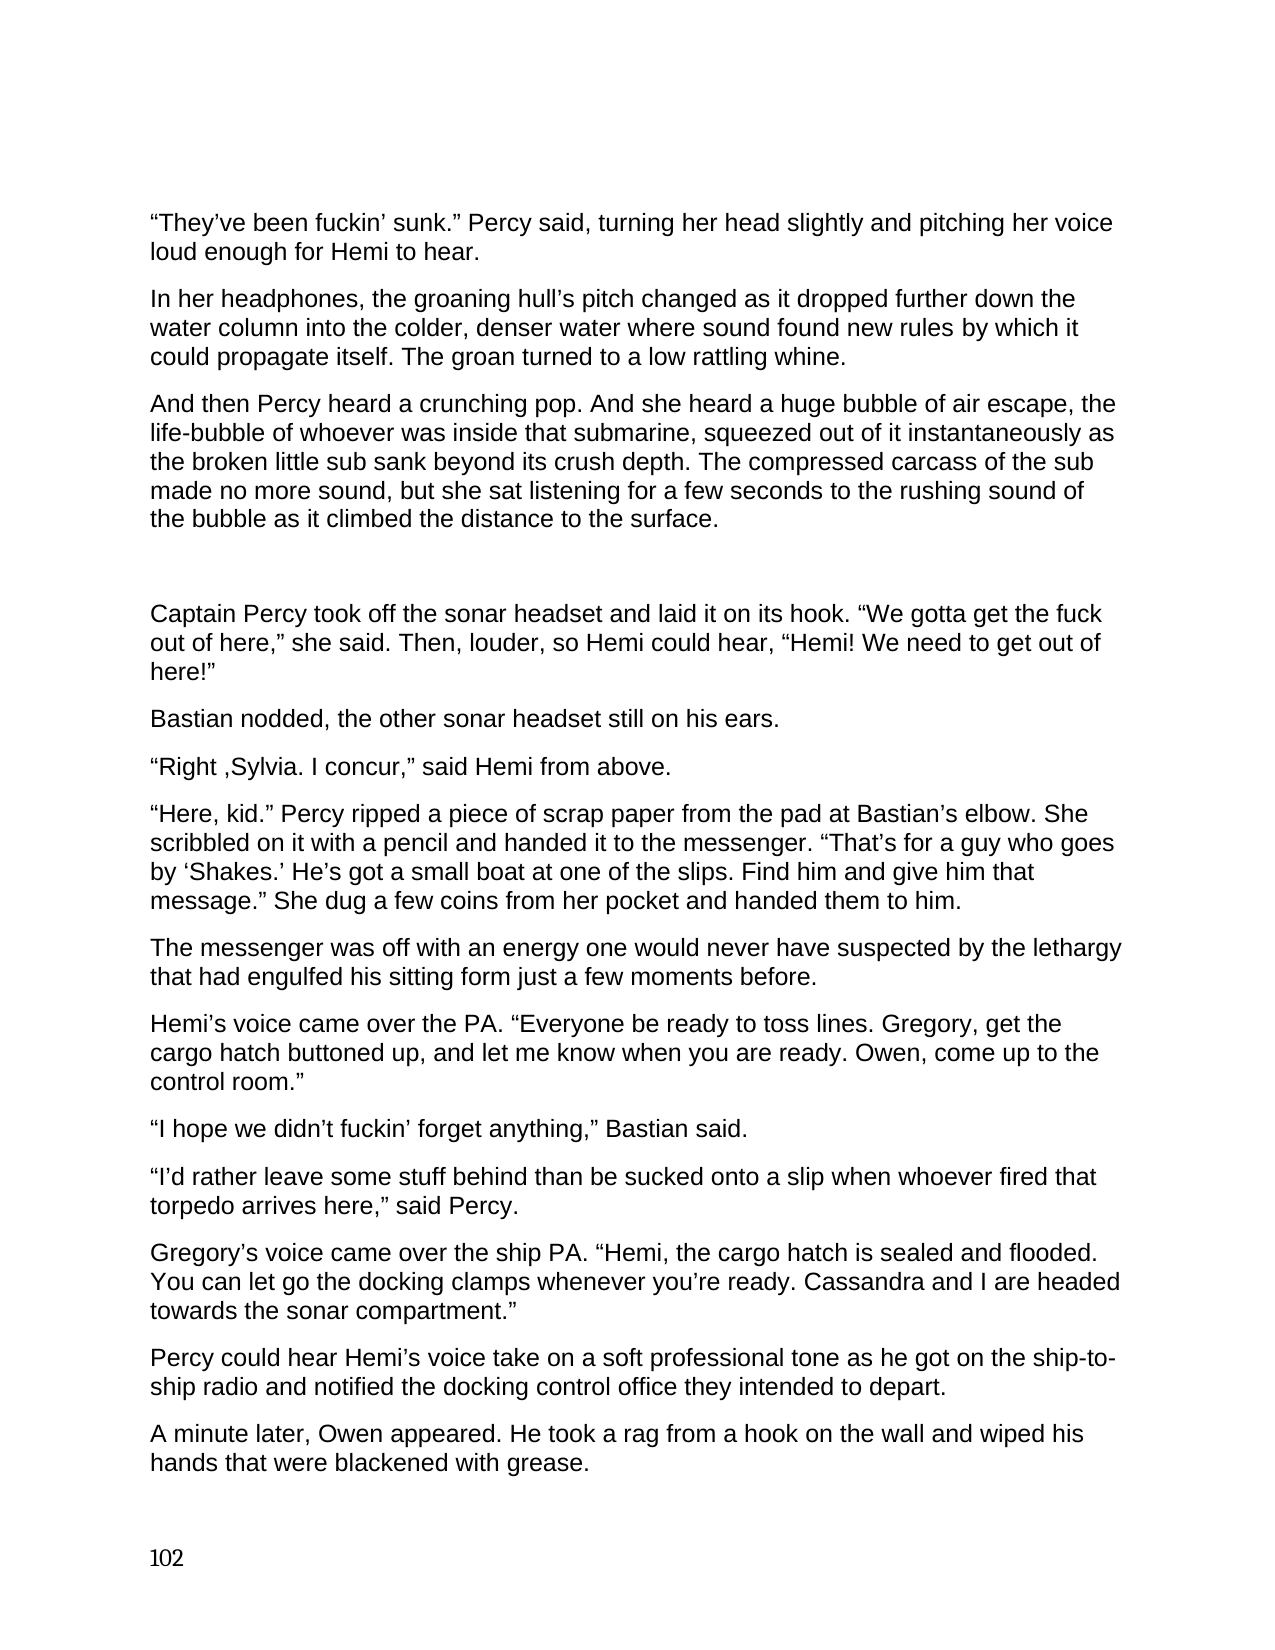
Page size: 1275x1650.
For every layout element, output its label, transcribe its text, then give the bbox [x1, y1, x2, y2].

text The messenger was off with an energy one would never have suspected by the lethargy that had engulfed his sitting form just a few moments before. [150, 933, 1125, 991]
text “Right ,Sylvia. I concur,” said Hemi from above. [150, 752, 1125, 781]
text Hemi’s voice came over the PA. “Everyone be ready to toss lines. Gregory, get the cargo hatch buttoned up, and let me know when you are ready. Owen, come up to the control room.” [150, 1009, 1125, 1096]
text Bastian nodded, the other sonar headset still on his ears. [150, 704, 1125, 733]
text Gregory’s voice came over the ship PA. “Hemi, the cargo hatch is sealed and flooded. You can let go the docking clamps whenever you’re ready. Cassandra and I are headed towards the sonar compartment.” [150, 1238, 1125, 1324]
text Captain Percy took off the sonar headset and laid it on its hook. “We gotta get the fuck out of here,” she said. Then, louder, so Hemi could hear, “Hemi! We need to get out of here!” [150, 599, 1125, 686]
text “I hope we didn’t fuckin’ forget anything,” Bastian said. [150, 1114, 1125, 1143]
text “They’ve been fuckin’ sunk.” Percy said, turning her head slightly and pitching her voice loud enough for Hemi to hear. [150, 208, 1125, 266]
text In her headphones, the groaning hull’s pitch changed as it dropped further down the water column into the colder, denser water where sound found new rules by which it could propagate itself. The groan turned to a low rattling whine. [150, 284, 1125, 371]
text “Here, kid.” Percy ripped a piece of scrap paper from the pad at Bastian’s elbow. She scribbled on it with a pencil and handed it to the messenger. “That’s for a guy who goes by ‘Shakes.’ He’s got a small boat at one of the slips. Find him and give him that message.” She dug a few coins from her pocket and handed them to him. [150, 799, 1125, 914]
text And then Percy heard a crunching pop. And she heard a huge bubble of air escape, the life-bubble of whoever was inside that submarine, squeezed out of it instantaneously as the broken little sub sank beyond its crush depth. The compressed carcass of the sub made no more sound, but she sat listening for a few seconds to the rushing sound of the bubble as it climbed the distance to the surface. [150, 389, 1125, 533]
text A minute later, Owen appeared. He took a rag from a hook on the wall and wiped his hands that were blackened with grease. [150, 1419, 1125, 1477]
text Percy could hear Hemi’s voice take on a soft professional tone as he got on the ship-to-ship radio and notified the docking control office they intended to depart. [150, 1343, 1125, 1401]
text “I’d rather leave some stuff behind than be sucked onto a slip when whoever fired that torpedo arrives here,” said Percy. [150, 1162, 1125, 1219]
